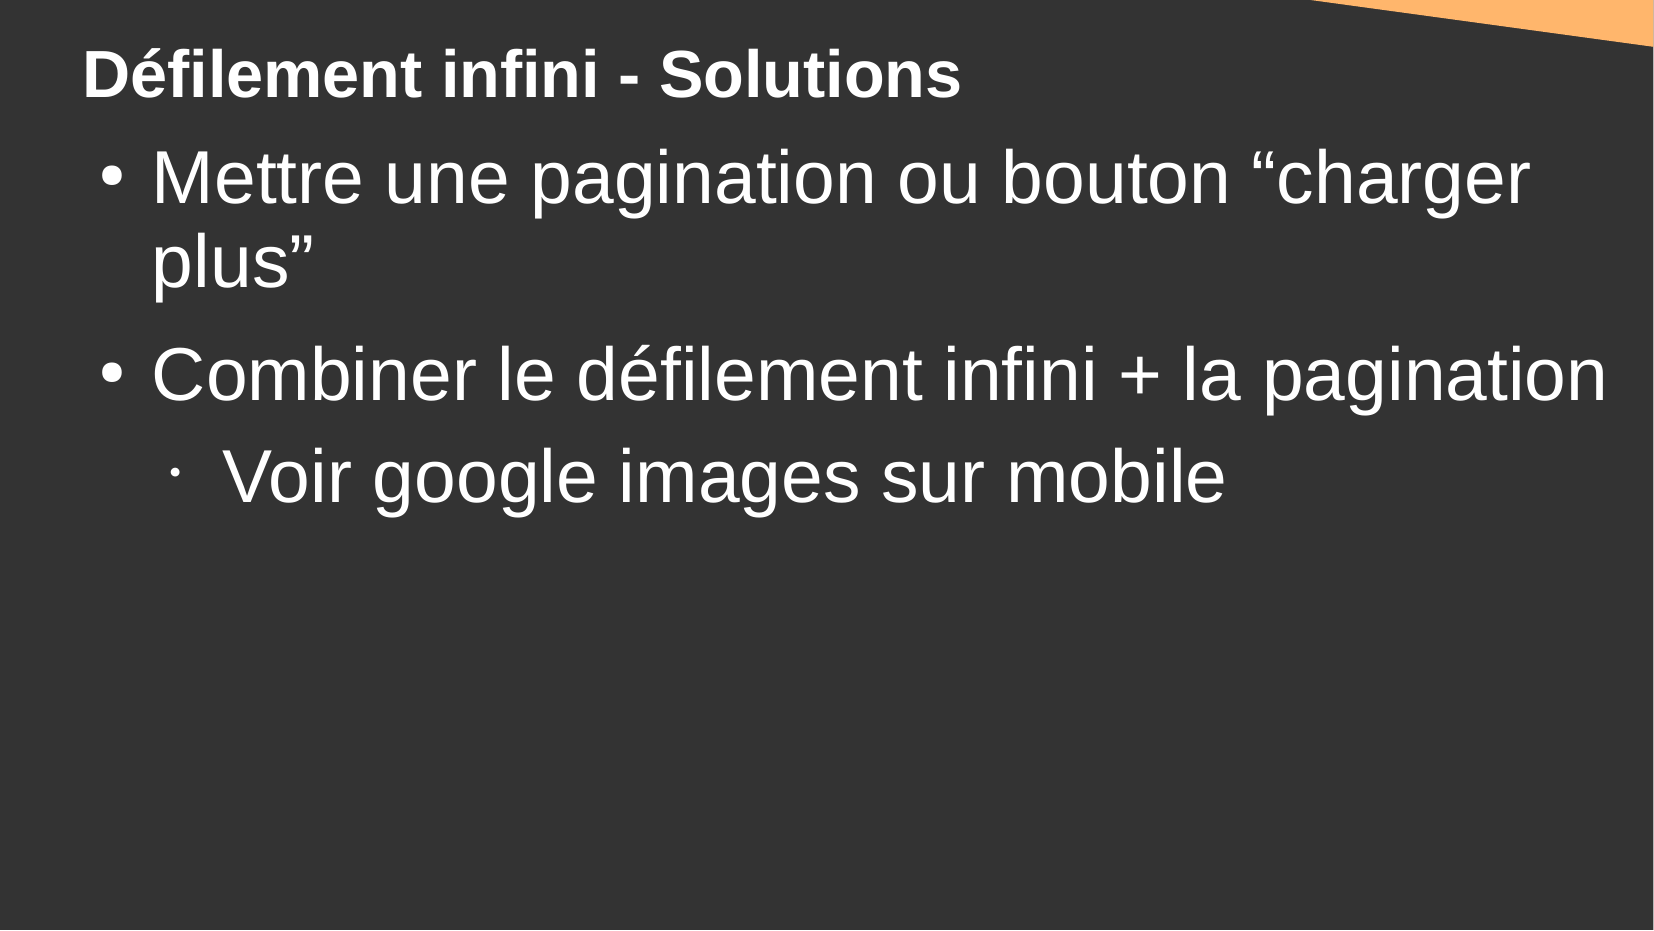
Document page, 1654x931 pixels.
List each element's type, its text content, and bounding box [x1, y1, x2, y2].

title Défilement infini - Solutions [82, 37, 1571, 114]
text_box [1310, 0, 1654, 47]
list Mettre une pagination ou bouton “charger plus” Combiner le défilement infini + la pagination Voir google images sur mobile [80, 135, 1620, 709]
